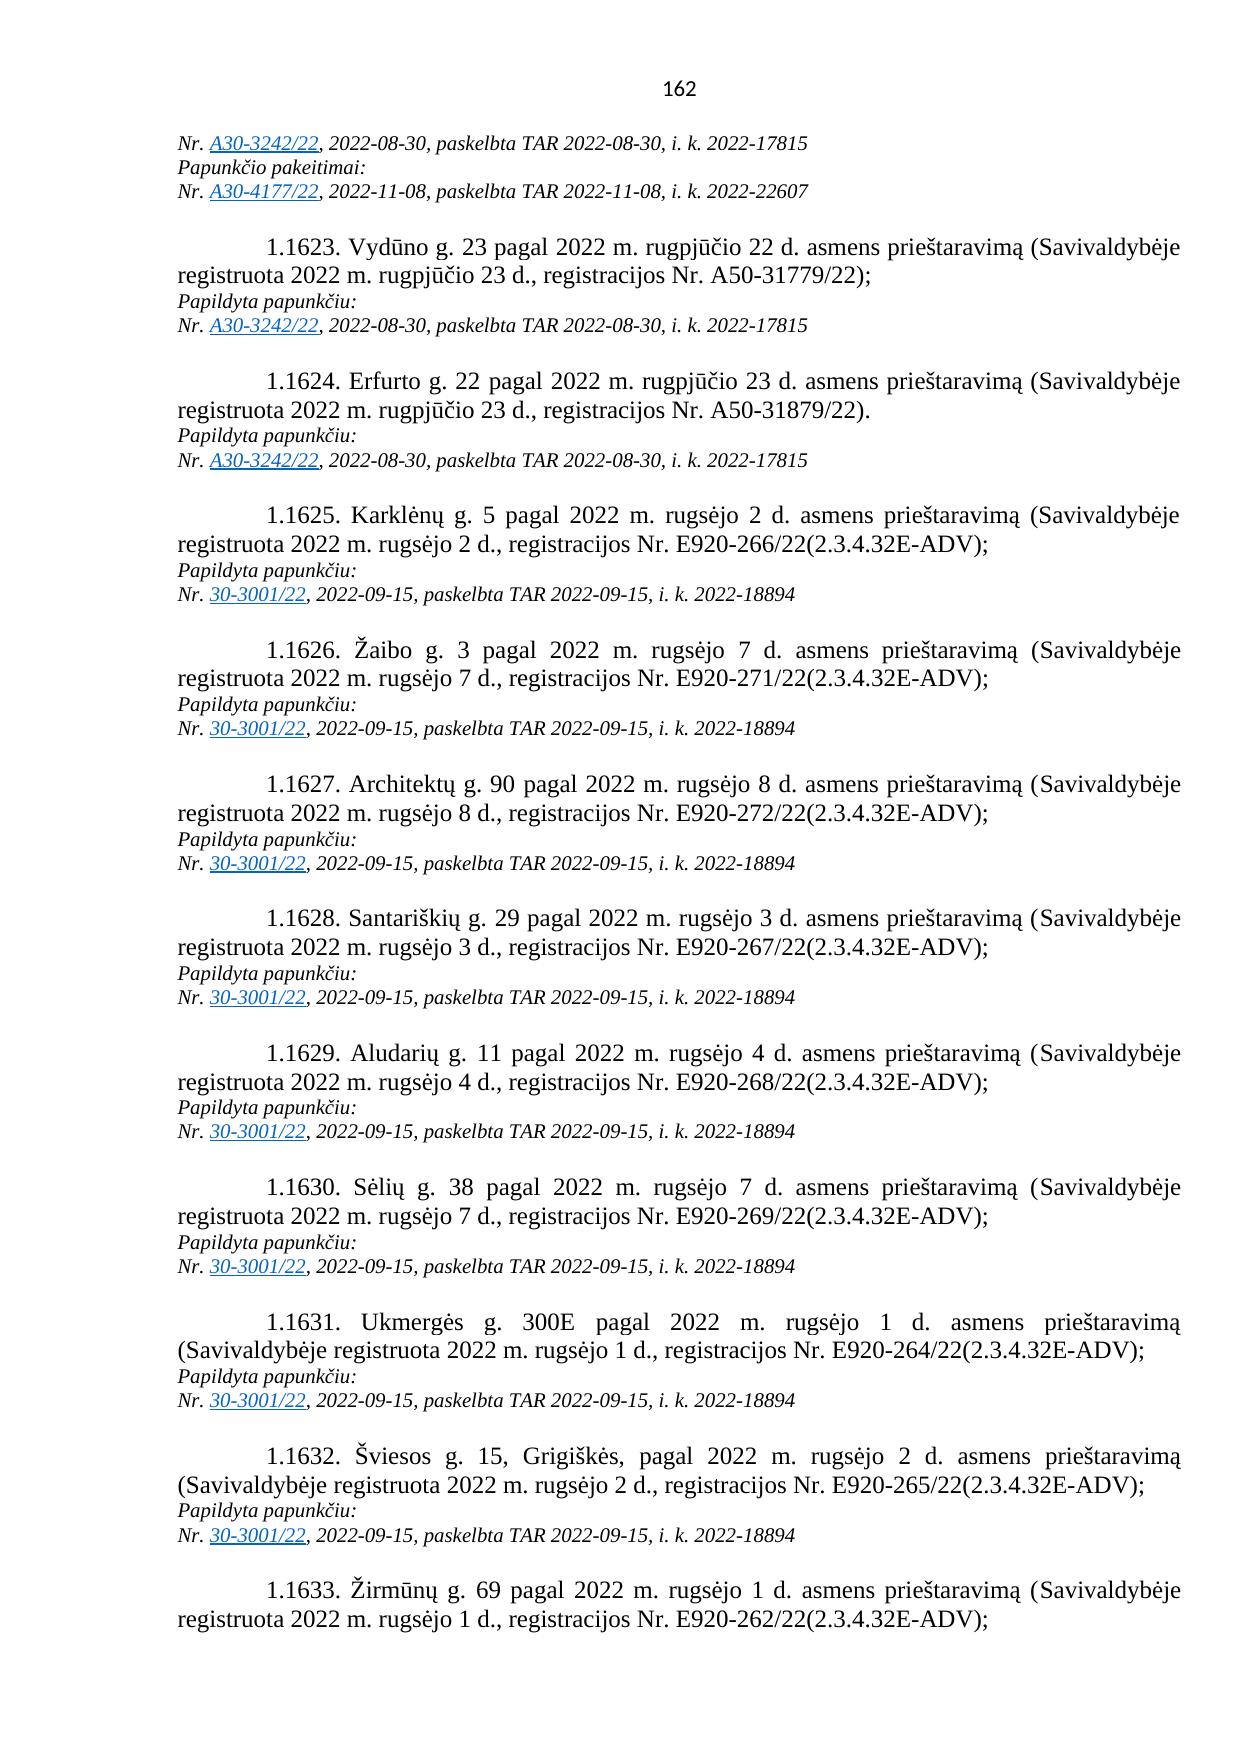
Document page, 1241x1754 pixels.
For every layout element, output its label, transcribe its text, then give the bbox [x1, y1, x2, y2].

text 1.1632. Šviesos g. 15, Grigiškės, pagal 2022 m. rugsėjo 2 d. asmens prieštaravimą (Savivaldybėje registruota 2022 m. rugsėjo 2 d., registracijos Nr. E920-265/22(2.3.4.32E-ADV); [177, 1441, 1181, 1498]
text 1.1629. Aludarių g. 11 pagal 2022 m. rugsėjo 4 d. asmens prieštaravimą (Savivaldybėje registruota 2022 m. rugsėjo 4 d., registracijos Nr. E920-268/22(2.3.4.32E-ADV); [177, 1038, 1181, 1095]
text Papildyta papunkčiu: [177, 1498, 1181, 1522]
text 1.1625. Karklėnų g. 5 pagal 2022 m. rugsėjo 2 d. asmens prieštaravimą (Savivaldybėje registruota 2022 m. rugsėjo 2 d., registracijos Nr. E920-266/22(2.3.4.32E-ADV); [177, 500, 1181, 558]
text Papildyta papunkčiu: [177, 423, 1181, 447]
text Nr. 30-3001/22, 2022-09-15, paskelbta TAR 2022-09-15, i. k. 2022-18894 [177, 716, 1181, 740]
text Papildyta papunkčiu: [177, 961, 1181, 985]
text Papildyta papunkčiu: [177, 1230, 1181, 1254]
text Nr. 30-3001/22, 2022-09-15, paskelbta TAR 2022-09-15, i. k. 2022-18894 [177, 1119, 1181, 1143]
text Papildyta papunkčiu: [177, 1364, 1181, 1388]
text Nr. 30-3001/22, 2022-09-15, paskelbta TAR 2022-09-15, i. k. 2022-18894 [177, 985, 1181, 1009]
text 1.1631. Ukmergės g. 300E pagal 2022 m. rugsėjo 1 d. asmens prieštaravimą (Savivaldybėje registruota 2022 m. rugsėjo 1 d., registracijos Nr. E920-264/22(2.3.4.32E-ADV); [177, 1307, 1181, 1364]
text Nr. 30-3001/22, 2022-09-15, paskelbta TAR 2022-09-15, i. k. 2022-18894 [177, 1254, 1181, 1278]
text 1.1633. Žirmūnų g. 69 pagal 2022 m. rugsėjo 1 d. asmens prieštaravimą (Savivaldybėje registruota 2022 m. rugsėjo 1 d., registracijos Nr. E920-262/22(2.3.4.32E-ADV); [177, 1575, 1181, 1633]
text Nr. 30-3001/22, 2022-09-15, paskelbta TAR 2022-09-15, i. k. 2022-18894 [177, 1388, 1181, 1412]
text Nr. A30-4177/22, 2022-11-08, paskelbta TAR 2022-11-08, i. k. 2022-22607 [177, 179, 1181, 203]
text Papildyta papunkčiu: [177, 558, 1181, 582]
text Papildyta papunkčiu: [177, 289, 1181, 313]
text Papildyta papunkčiu: [177, 692, 1181, 716]
text Papildyta papunkčiu: [177, 827, 1181, 851]
text Papildyta papunkčiu: [177, 1095, 1181, 1119]
text 1.1630. Sėlių g. 38 pagal 2022 m. rugsėjo 7 d. asmens prieštaravimą (Savivaldybėje registruota 2022 m. rugsėjo 7 d., registracijos Nr. E920-269/22(2.3.4.32E-ADV); [177, 1172, 1181, 1230]
text 1.1626. Žaibo g. 3 pagal 2022 m. rugsėjo 7 d. asmens prieštaravimą (Savivaldybėje registruota 2022 m. rugsėjo 7 d., registracijos Nr. E920-271/22(2.3.4.32E-ADV); [177, 635, 1181, 692]
text 1.1624. Erfurto g. 22 pagal 2022 m. rugpjūčio 23 d. asmens prieštaravimą (Savivaldybėje registruota 2022 m. rugpjūčio 23 d., registracijos Nr. A50-31879/22). [177, 366, 1181, 423]
text Nr. 30-3001/22, 2022-09-15, paskelbta TAR 2022-09-15, i. k. 2022-18894 [177, 1522, 1181, 1547]
text Nr. A30-3242/22, 2022-08-30, paskelbta TAR 2022-08-30, i. k. 2022-17815 [177, 447, 1181, 472]
text Nr. 30-3001/22, 2022-09-15, paskelbta TAR 2022-09-15, i. k. 2022-18894 [177, 582, 1181, 606]
text 1.1628. Santariškių g. 29 pagal 2022 m. rugsėjo 3 d. asmens prieštaravimą (Savivaldybėje registruota 2022 m. rugsėjo 3 d., registracijos Nr. E920-267/22(2.3.4.32E-ADV); [177, 903, 1181, 961]
text Nr. 30-3001/22, 2022-09-15, paskelbta TAR 2022-09-15, i. k. 2022-18894 [177, 851, 1181, 875]
text Nr. A30-3242/22, 2022-08-30, paskelbta TAR 2022-08-30, i. k. 2022-17815 [177, 131, 1181, 155]
text 1.1623. Vydūno g. 23 pagal 2022 m. rugpjūčio 22 d. asmens prieštaravimą (Savivaldybėje registruota 2022 m. rugpjūčio 23 d., registracijos Nr. A50-31779/22); [177, 232, 1181, 289]
text Nr. A30-3242/22, 2022-08-30, paskelbta TAR 2022-08-30, i. k. 2022-17815 [177, 313, 1181, 337]
text Papunkčio pakeitimai: [177, 155, 1181, 179]
text 1.1627. Architektų g. 90 pagal 2022 m. rugsėjo 8 d. asmens prieštaravimą (Savivaldybėje registruota 2022 m. rugsėjo 8 d., registracijos Nr. E920-272/22(2.3.4.32E-ADV); [177, 769, 1181, 827]
